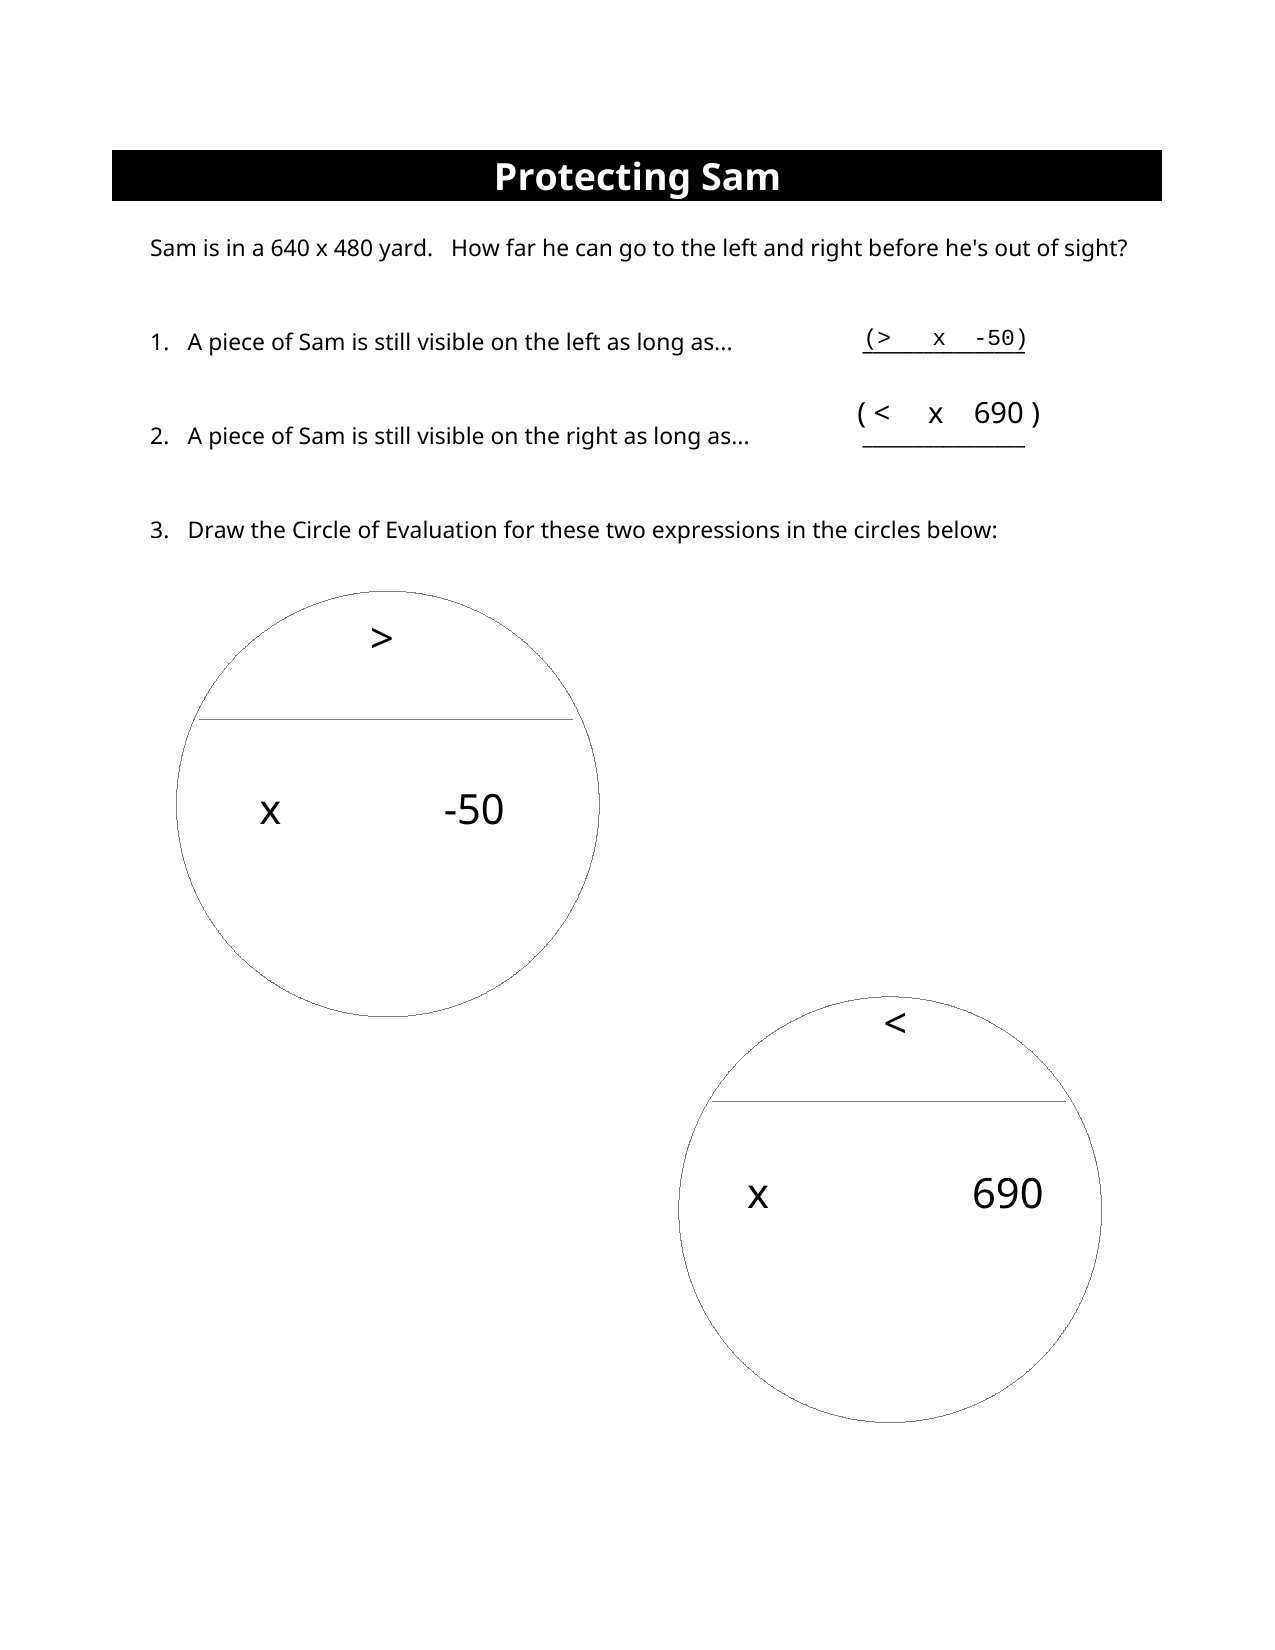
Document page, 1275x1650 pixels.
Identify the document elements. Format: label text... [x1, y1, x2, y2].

list A piece of Sam is still visible on the right as long as... ________________ [150, 420, 1162, 451]
list A piece of Sam is still visible on the left as long as... ________________ [150, 326, 1162, 357]
subtitle Protecting Sam [112, 150, 1162, 201]
list Draw the Circle of Evaluation for these two expressions in the circles below: [150, 513, 1162, 545]
list Sam is in a 640 x 480 yard. How far he can go to the left and right before he's out of sight? [112, 232, 1162, 263]
